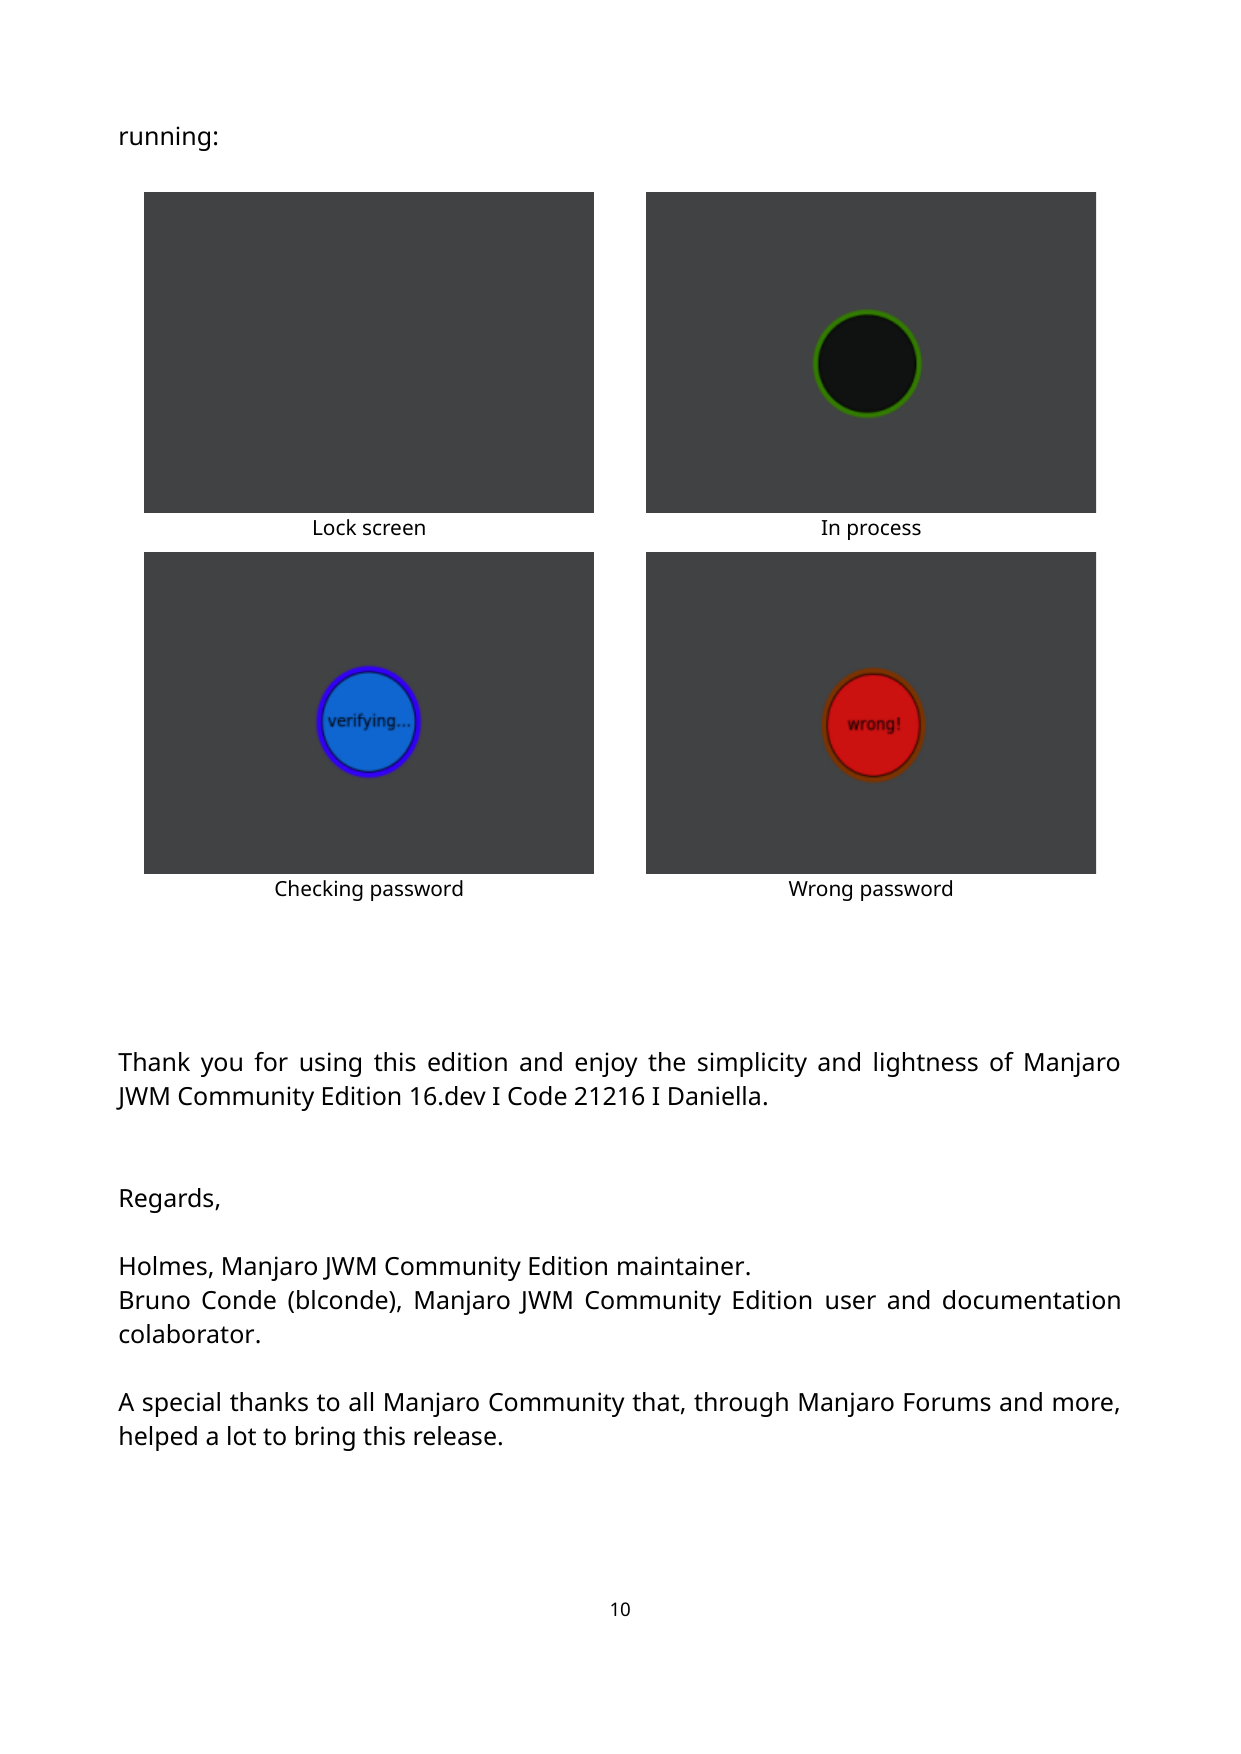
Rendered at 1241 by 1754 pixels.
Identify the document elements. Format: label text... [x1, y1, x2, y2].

picture [646, 192, 1097, 513]
text Thank you for using this edition and enjoy the simplicity and lightness of Manjaro JWM Community Edition 16.dev I Code 21216 I Daniella. [118, 1044, 1122, 1112]
picture [144, 552, 594, 874]
table_cell Checking password [118, 547, 620, 908]
text A special thanks to all Manjaro Community that, through Manjaro Forums and more, helped a lot to bring this release. [118, 1385, 1122, 1453]
picture [144, 192, 594, 513]
text Regards, [118, 1181, 1122, 1215]
text Bruno Conde (blconde), Manjaro JWM Community Edition user and documentation colaborator. [118, 1283, 1122, 1351]
picture [646, 552, 1097, 874]
table_header In process [620, 186, 1122, 547]
table_cell Wrong password [620, 547, 1122, 908]
text running: [118, 118, 1122, 152]
table_header Lock screen [118, 186, 620, 547]
text Holmes, Manjaro JWM Community Edition maintainer. [118, 1249, 1122, 1283]
